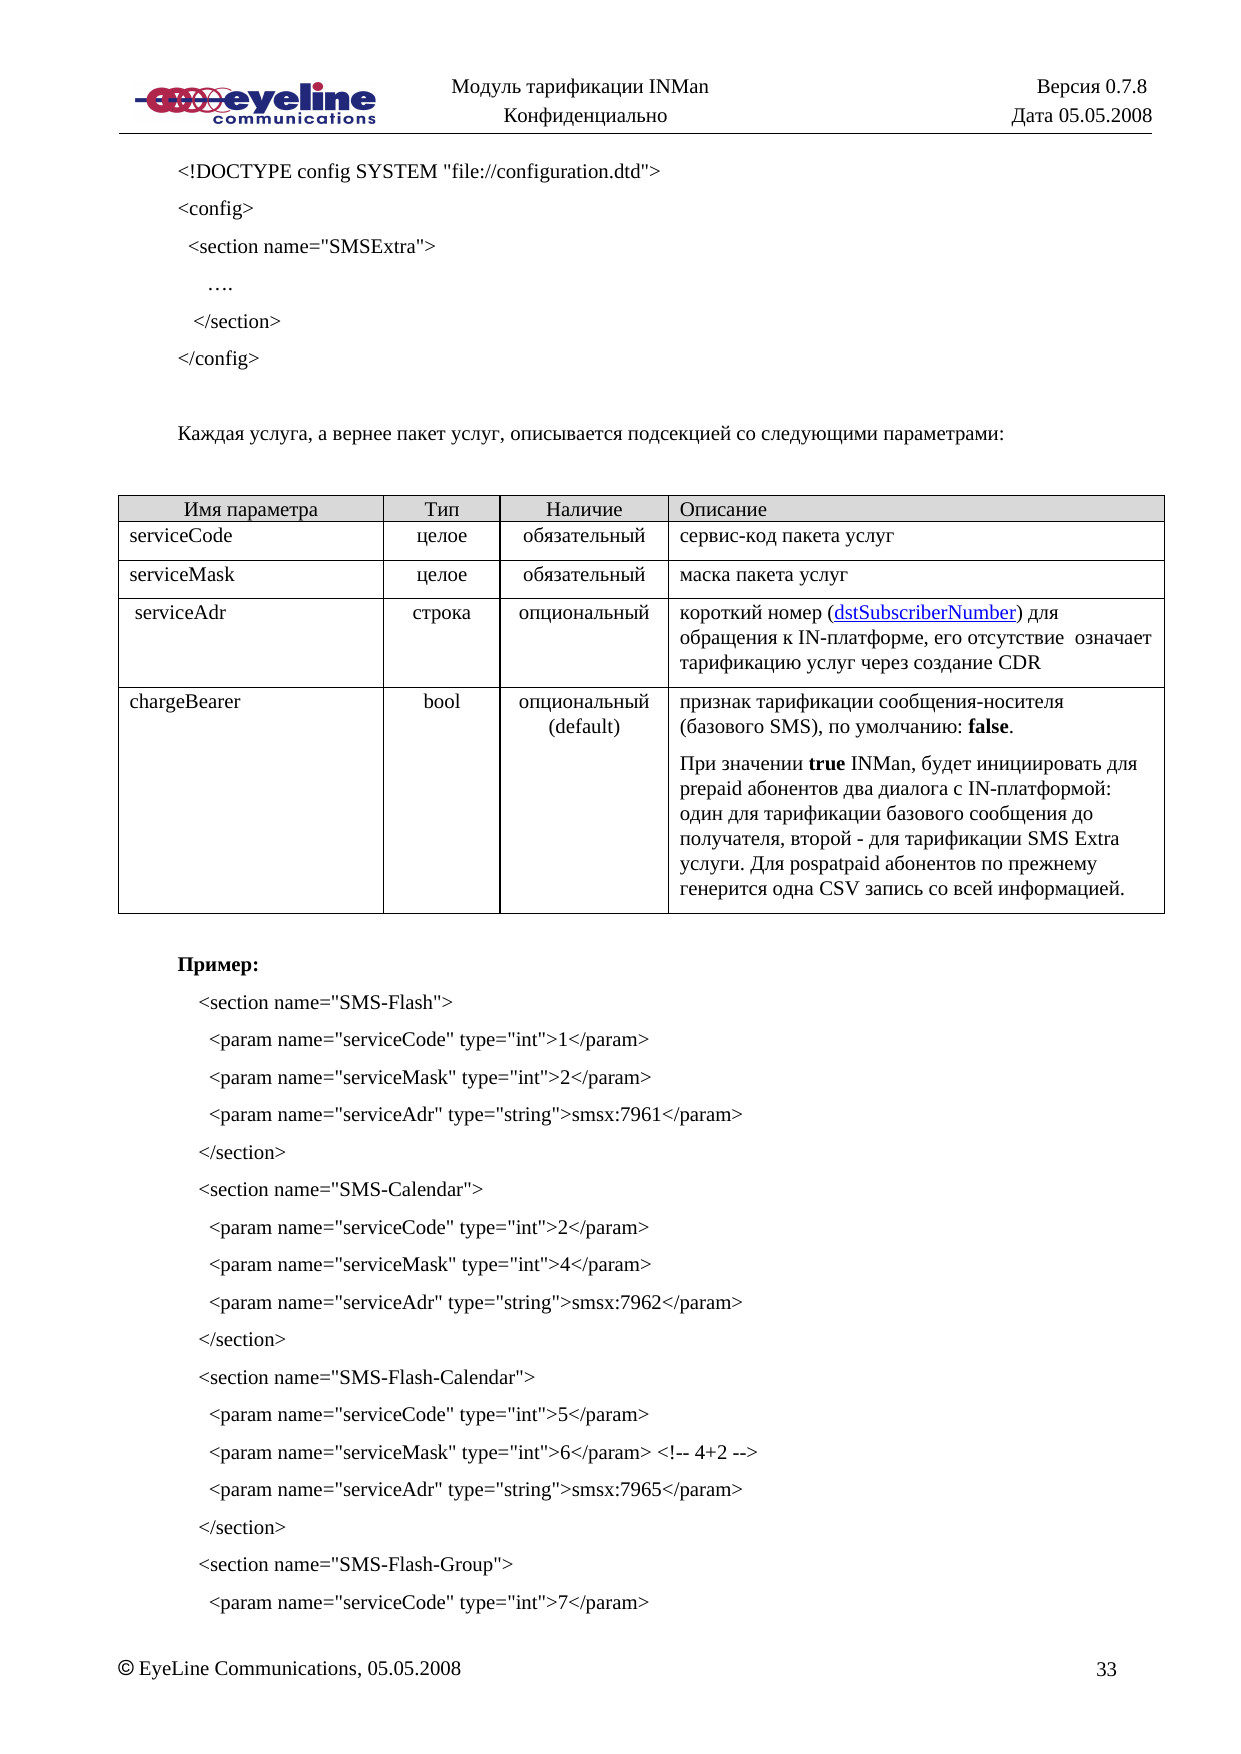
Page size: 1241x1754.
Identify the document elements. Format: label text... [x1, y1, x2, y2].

text </section> [177, 1139, 1151, 1164]
text Каждая услуга, а вернее пакет услуг, описывается подсекцией со следующими параметрами: [177, 420, 1151, 445]
text <param name="serviceMask" type="int">4</param> [177, 1251, 1151, 1276]
text <section name="SMSExtra"> [177, 233, 1151, 258]
table_cell serviceCode [119, 522, 383, 560]
table_cell chargeBearer [119, 688, 383, 913]
table_header Имя параметра [119, 496, 383, 521]
text <section name="SMS-Flash"> [177, 989, 1151, 1014]
table_cell сервис-код пакета услуг [669, 522, 1164, 560]
table_cell serviceMask [119, 561, 383, 598]
text …. [207, 270, 1151, 295]
text <section name="SMS-Flash-Group"> [177, 1551, 1151, 1576]
table_cell короткий номер (dstSubscriberNumber) для обращения к IN-платформе, его отсутствие означает тарификацию услуг через создание CDR [669, 599, 1164, 687]
text <param name="serviceAdr" type="string">smsx:7965</param> [177, 1476, 1151, 1501]
table_cell целое [384, 561, 499, 598]
table_header Тип [384, 496, 499, 521]
text <param name="serviceMask" type="int">6</param> <!-- 4+2 --> [177, 1439, 1151, 1464]
text <section name="SMS-Flash-Calendar"> [177, 1364, 1151, 1389]
text <param name="serviceMask" type="int">2</param> [177, 1064, 1151, 1089]
table_header Описание [669, 496, 1164, 521]
table_cell bool [384, 688, 499, 913]
table_cell строка [384, 599, 499, 687]
text </config> [177, 345, 1151, 370]
text <param name="serviceCode" type="int">2</param> [177, 1214, 1151, 1239]
table_header Наличие [501, 496, 668, 521]
text <config> [177, 195, 1151, 220]
picture [135, 82, 376, 124]
table_cell опциональный [501, 599, 668, 687]
text </section> [177, 1326, 1151, 1351]
text <param name="serviceCode" type="int">7</param> [177, 1589, 1151, 1614]
text <param name="serviceCode" type="int">5</param> [177, 1401, 1151, 1426]
text <param name="serviceCode" type="int">1</param> [177, 1026, 1151, 1051]
table_cell целое [384, 522, 499, 560]
text <!DOCTYPE config SYSTEM "file://configuration.dtd"> [177, 158, 1151, 183]
text Пример: [177, 951, 1151, 976]
table_cell serviceAdr [119, 599, 383, 687]
table_cell обязательный [501, 561, 668, 598]
text <section name="SMS-Calendar"> [177, 1176, 1151, 1201]
text </section> [177, 308, 1151, 333]
table_cell признак тарификации сообщения-носителя (базового SMS), по умолчанию: false. При значении true INMan, будет инициировать для prepaid абонентов два диалога с IN-платформой: один для тарификации базового сообщения до получателя, второй - для тарификации SMS Extra услуги. Для pospatpaid абонентов по прежнему генерится одна CSV запись со всей информацией. [669, 688, 1164, 913]
table_cell опциональный (default) [501, 688, 668, 913]
text </section> [177, 1514, 1151, 1539]
text <param name="serviceAdr" type="string">smsx:7961</param> [177, 1101, 1151, 1126]
table_cell маска пакета услуг [669, 561, 1164, 598]
text <param name="serviceAdr" type="string">smsx:7962</param> [177, 1289, 1151, 1314]
table_cell обязательный [501, 522, 668, 560]
